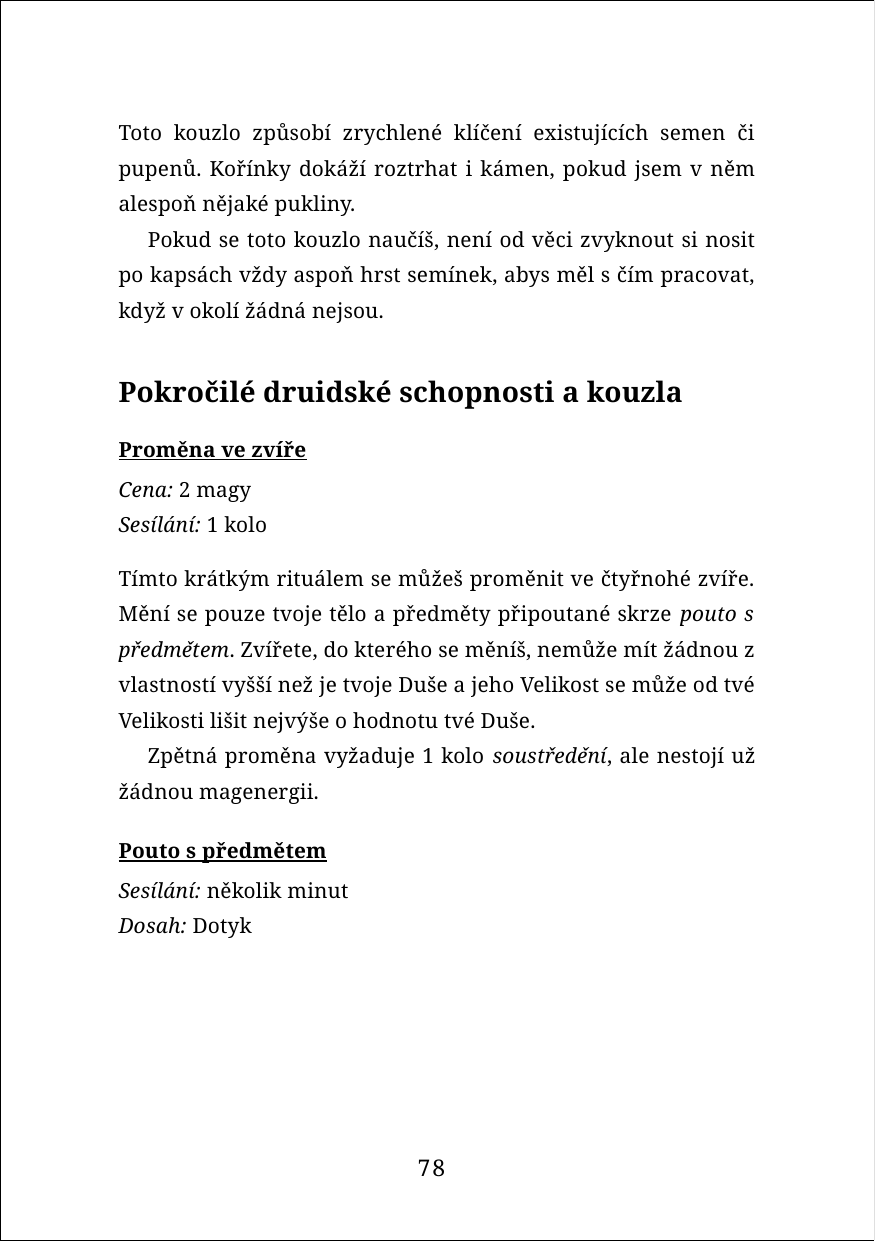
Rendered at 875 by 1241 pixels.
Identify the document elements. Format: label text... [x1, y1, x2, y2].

subtitle Pokročilé druidské schopnosti a kouzla [118, 373, 756, 411]
text Toto kouzlo způsobí zrychlené klíčení existujících semen či pupenů. Kořínky dokáží roztrhat i kámen, pokud jsem v něm alespoň nějaké pukliny. Pokud se toto kouzlo naučíš, není od věci zvyknout si nosit po kapsách vždy aspoň hrst semínek, abys měl s čím pracovat, když v okolí žádná nejsou. [118, 118, 756, 324]
text Sesílání: několik minut Dosah: Dotyk [118, 876, 756, 940]
subtitle Proměna ve zvíře [118, 435, 756, 463]
subtitle Pouto s předmětem [118, 836, 756, 864]
text Tímto krátkým rituálem se můžeš proměnit ve čtyřnohé zvíře. Mění se pouze tvoje tělo a předměty připoutané skrze pouto s předmětem. Zvířete, do kterého se měníš, nemůže mít žádnou z vlastností vyšší než je tvoje Duše a jeho Velikost se může od tvé Velikosti lišit nejvýše o hodnotu tvé Duše. Zpětná proměna vyžaduje 1 kolo soustředění, ale nestojí už žádnou magenergii. [118, 564, 756, 805]
text Cena: 2 magy Sesílání: 1 kolo [118, 475, 756, 539]
